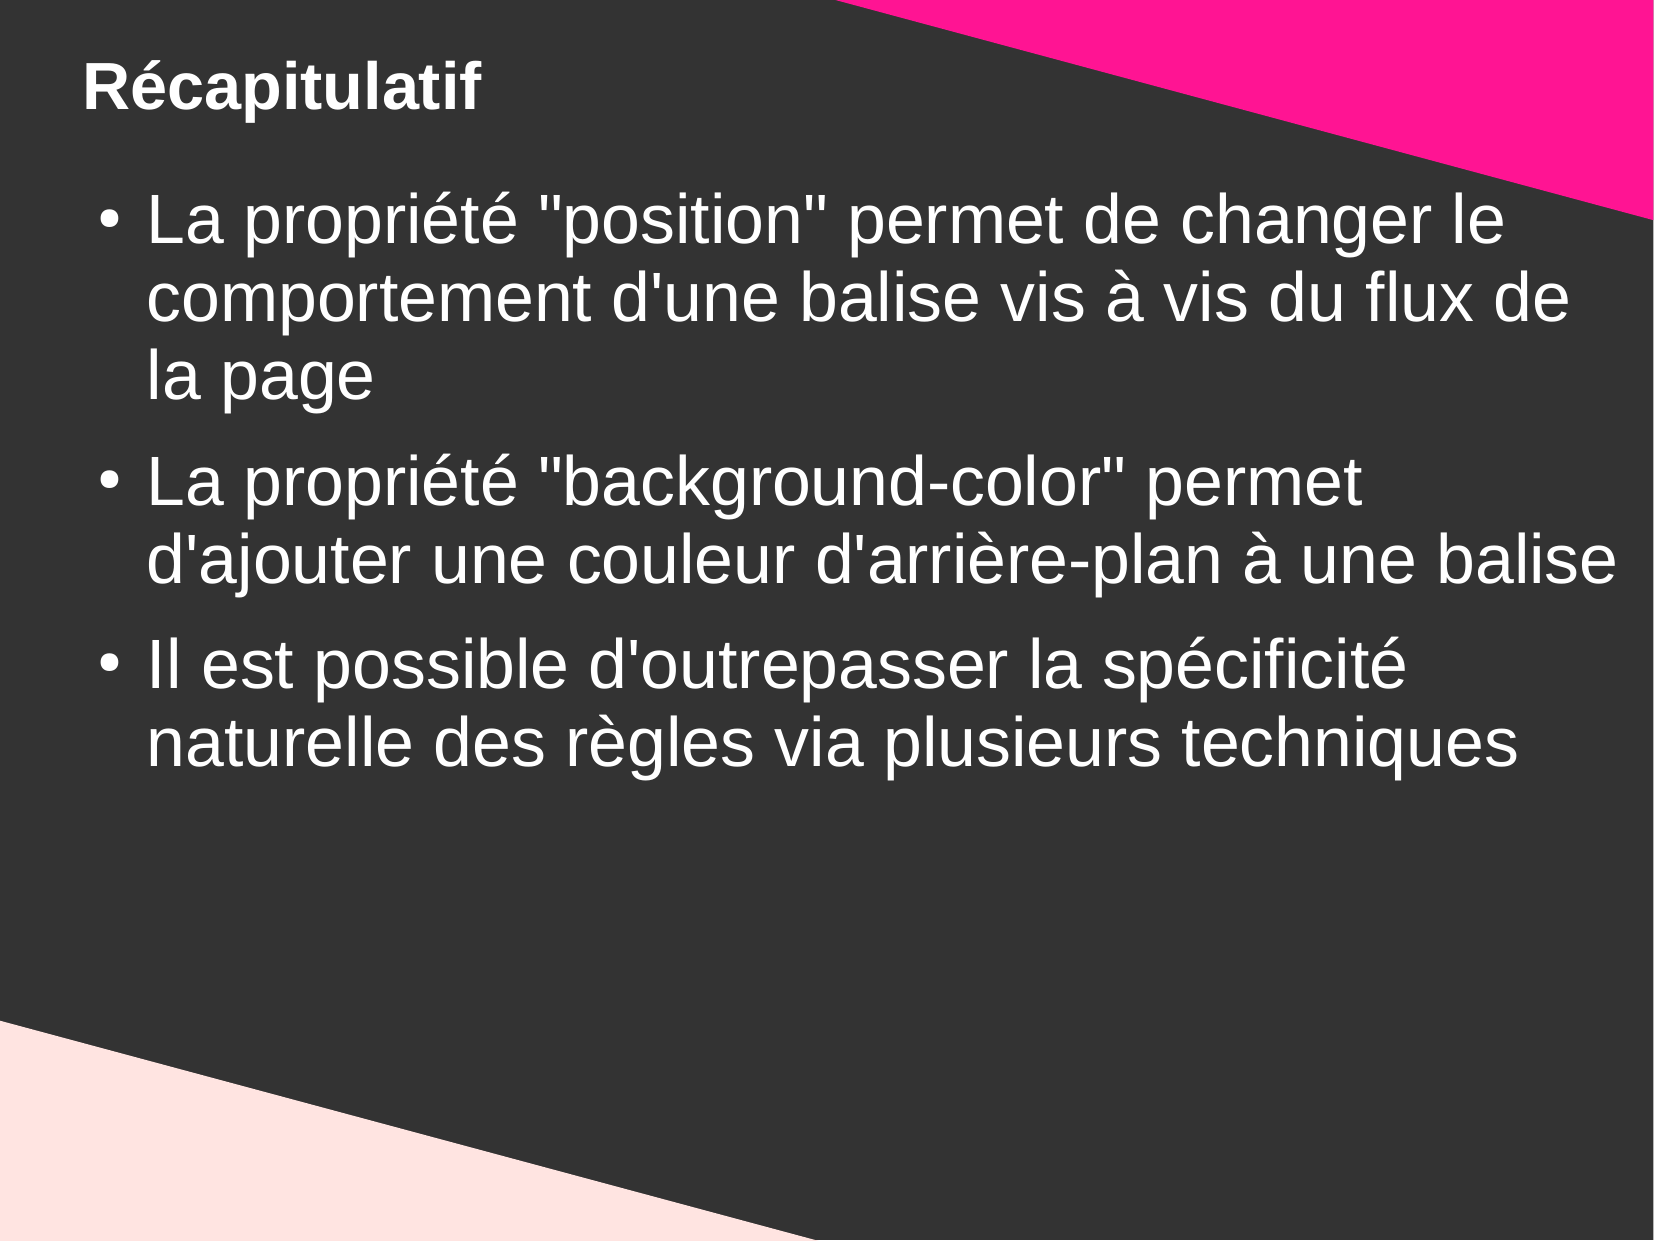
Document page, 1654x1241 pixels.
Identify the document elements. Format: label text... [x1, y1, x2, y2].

title Récapitulatif [82, 49, 1571, 162]
text_box [835, 0, 1654, 221]
text_box [0, 1020, 819, 1241]
list La propriété "position" permet de changer le comportement d'une balise vis à vis du flux de la page La propriété "background-color" permet d'ajouter une couleur d'arrière-plan à une balise Il est possible d'outrepasser la spécificité naturelle des règles via plusieurs techniques [80, 180, 1620, 900]
